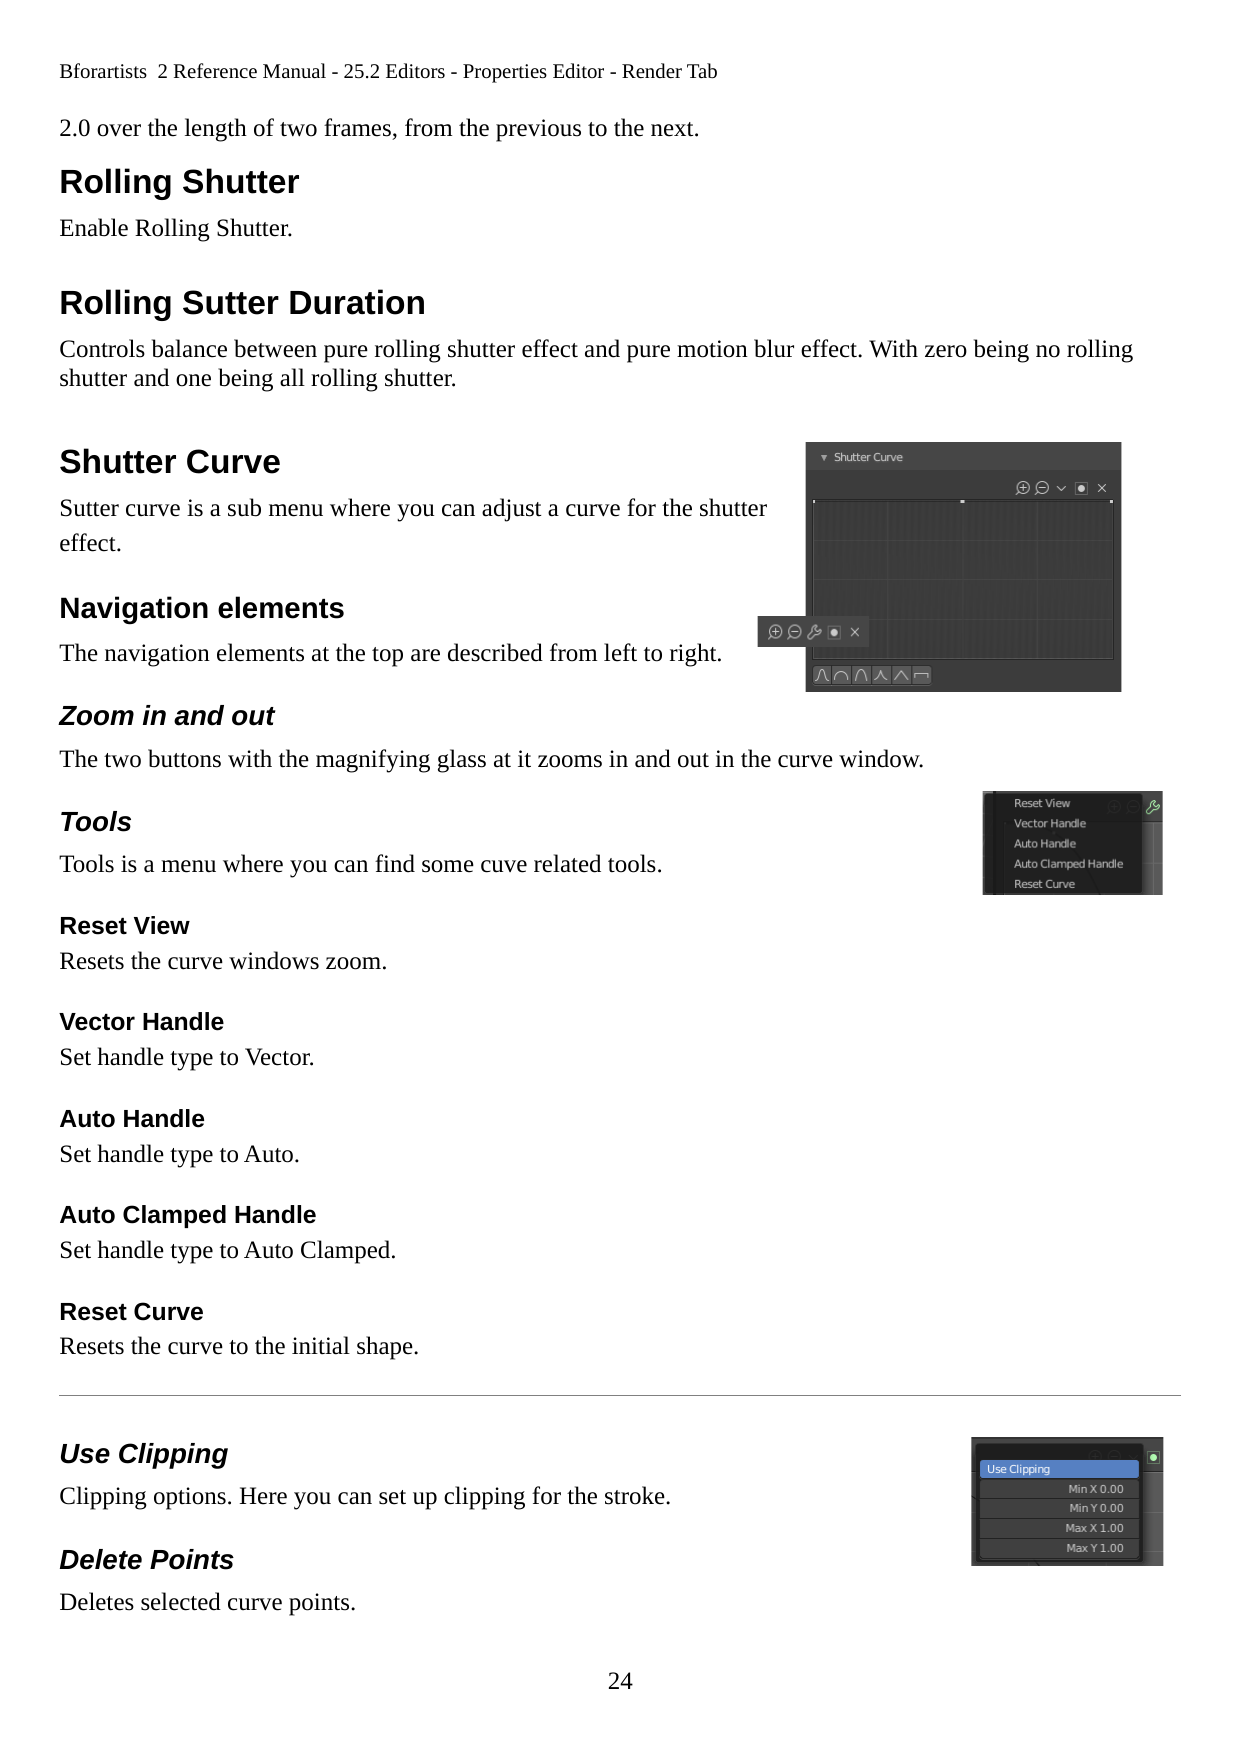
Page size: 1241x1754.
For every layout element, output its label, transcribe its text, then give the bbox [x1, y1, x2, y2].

text The two buttons with the magnifying glass at it zooms in and out in the curve window. [59, 744, 1181, 772]
list Controls balance between pure rolling shutter effect and pure motion blur effect. With zero being no rolling shutter and one being all rolling shutter. [59, 334, 1181, 392]
subtitle [1122, 442, 1181, 481]
subtitle [1164, 1437, 1181, 1469]
text Set handle type to Vector. [59, 1042, 1181, 1071]
text Deletes selected curve points. [59, 1587, 1181, 1616]
picture [982, 791, 1163, 895]
text Sutter curve is a sub menu where you can adjust a curve for the shutter effect. [59, 493, 805, 557]
text Set handle type to Auto. [59, 1139, 1181, 1167]
list 2.0 over the length of two frames, from the previous to the next. [59, 113, 1181, 141]
text [1122, 493, 1181, 557]
text Resets the curve windows zoom. [59, 946, 1181, 975]
subtitle Shutter Curve [59, 442, 805, 481]
subtitle Delete Points [59, 1543, 1181, 1575]
text Set handle type to Auto Clamped. [59, 1235, 1181, 1264]
subtitle Rolling Sutter Duration [59, 283, 1181, 322]
subtitle [1163, 805, 1181, 837]
subtitle Tools [59, 805, 982, 837]
subtitle Reset Curve [59, 1297, 1181, 1325]
text The navigation elements at the top are described from left to right. [59, 638, 805, 666]
subtitle Navigation elements [59, 591, 805, 625]
picture [971, 1437, 1164, 1566]
subtitle Reset View [59, 911, 1181, 940]
subtitle Auto Clamped Handle [59, 1200, 1181, 1229]
text Clipping options. Here you can set up clipping for the stroke. [59, 1481, 971, 1510]
text Resets the curve to the initial shape. [59, 1331, 1181, 1360]
picture [757, 442, 1122, 692]
text [1122, 638, 1181, 666]
subtitle [1122, 591, 1181, 625]
text Tools is a menu where you can find some cuve related tools. [59, 849, 982, 878]
text Enable Rolling Shutter. [59, 213, 1181, 242]
subtitle Use Clipping [59, 1437, 971, 1469]
subtitle Zoom in and out [59, 699, 1181, 731]
subtitle Auto Handle [59, 1104, 1181, 1132]
subtitle Vector Handle [59, 1007, 1181, 1036]
subtitle Rolling Shutter [59, 162, 1181, 201]
